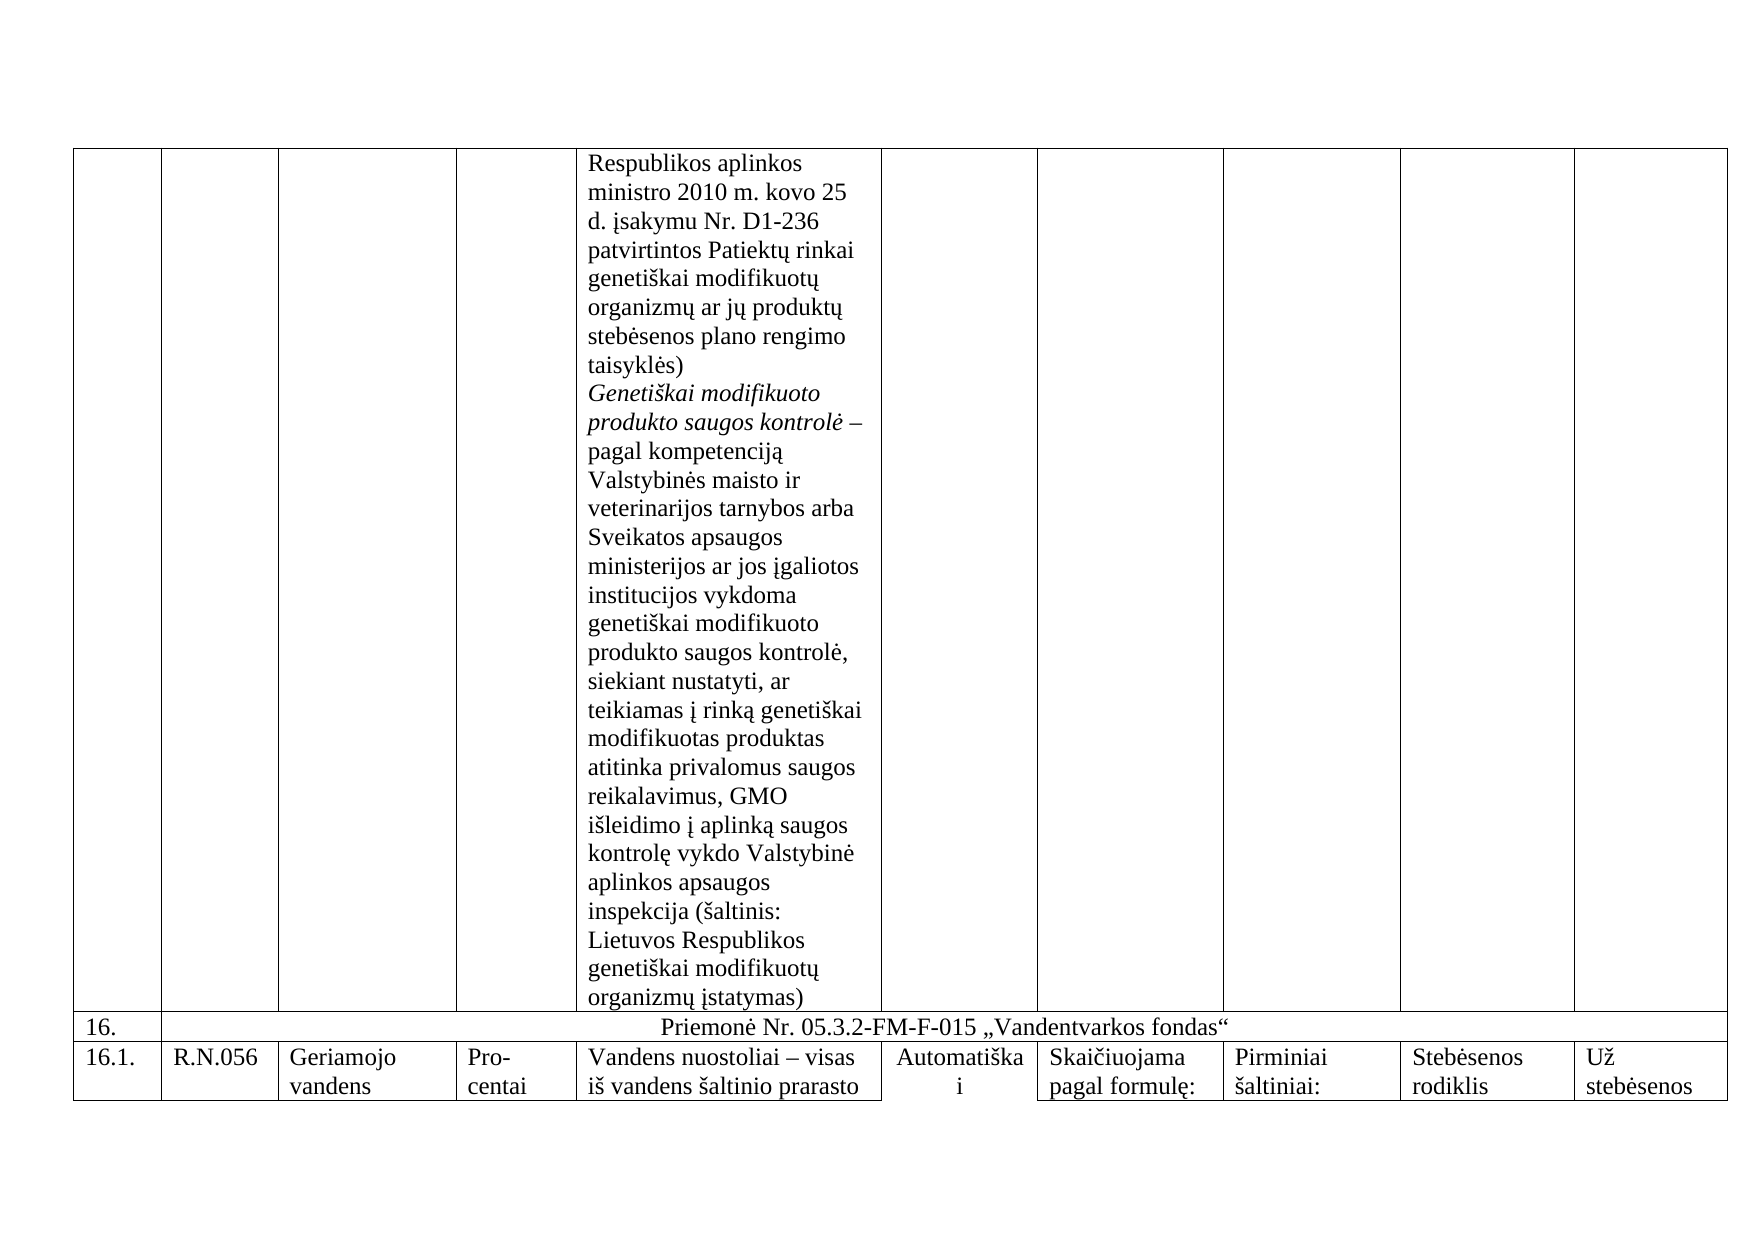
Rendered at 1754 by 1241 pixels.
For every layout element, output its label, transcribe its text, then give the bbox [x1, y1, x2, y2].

table_cell Geriamojo vandens [279, 1042, 456, 1100]
table_cell R.N.056 [162, 1042, 278, 1100]
table_cell [74, 149, 161, 1011]
table_cell [1575, 149, 1727, 1011]
table_cell 16.1. [74, 1042, 161, 1100]
table_cell Skaičiuojama pagal formulę: [1038, 1042, 1223, 1100]
table_cell 16. [74, 1012, 161, 1041]
table_cell Stebėsenos rodiklis [1401, 1042, 1574, 1100]
table_cell [1224, 149, 1400, 1011]
table_cell Priemonė Nr. 05.3.2-FM-F-015 „Vandentvarkos fondas“ [162, 1012, 1727, 1041]
table_cell Pirminiai šaltiniai: [1224, 1042, 1400, 1100]
table_cell [1401, 149, 1574, 1011]
table_cell [1038, 149, 1223, 1011]
table_cell Respublikos aplinkos ministro 2010 m. kovo 25 d. įsakymu Nr. D1-236 patvirtintos Patiektų rinkai genetiškai modifikuotų organizmų ar jų produktų stebėsenos plano rengimo taisyklės) Genetiškai modifikuoto produkto saugos kontrolė – pagal kompetenciją Valstybinės maisto ir veterinarijos tarnybos arba Sveikatos apsaugos ministerijos ar jos įgaliotos institucijos vykdoma genetiškai modifikuoto produkto saugos kontrolė, siekiant nustatyti, ar teikiamas į rinką genetiškai modifikuotas produktas atitinka privalomus saugos reikalavimus, GMO išleidimo į aplinką saugos kontrolę vykdo Valstybinė aplinkos apsaugos inspekcija (šaltinis: Lietuvos Respublikos genetiškai modifikuotų organizmų įstatymas) [577, 149, 881, 1011]
table_cell [882, 149, 1037, 1011]
table_cell Pro-centai [457, 1042, 576, 1100]
table_cell Automatiškai [882, 1042, 1037, 1100]
table_cell [162, 149, 278, 1011]
table_cell [279, 149, 456, 1011]
table_cell Už stebėsenos [1575, 1042, 1727, 1100]
table_cell [457, 149, 576, 1011]
table_cell Vandens nuostoliai – visas iš vandens šaltinio prarasto [577, 1042, 881, 1100]
